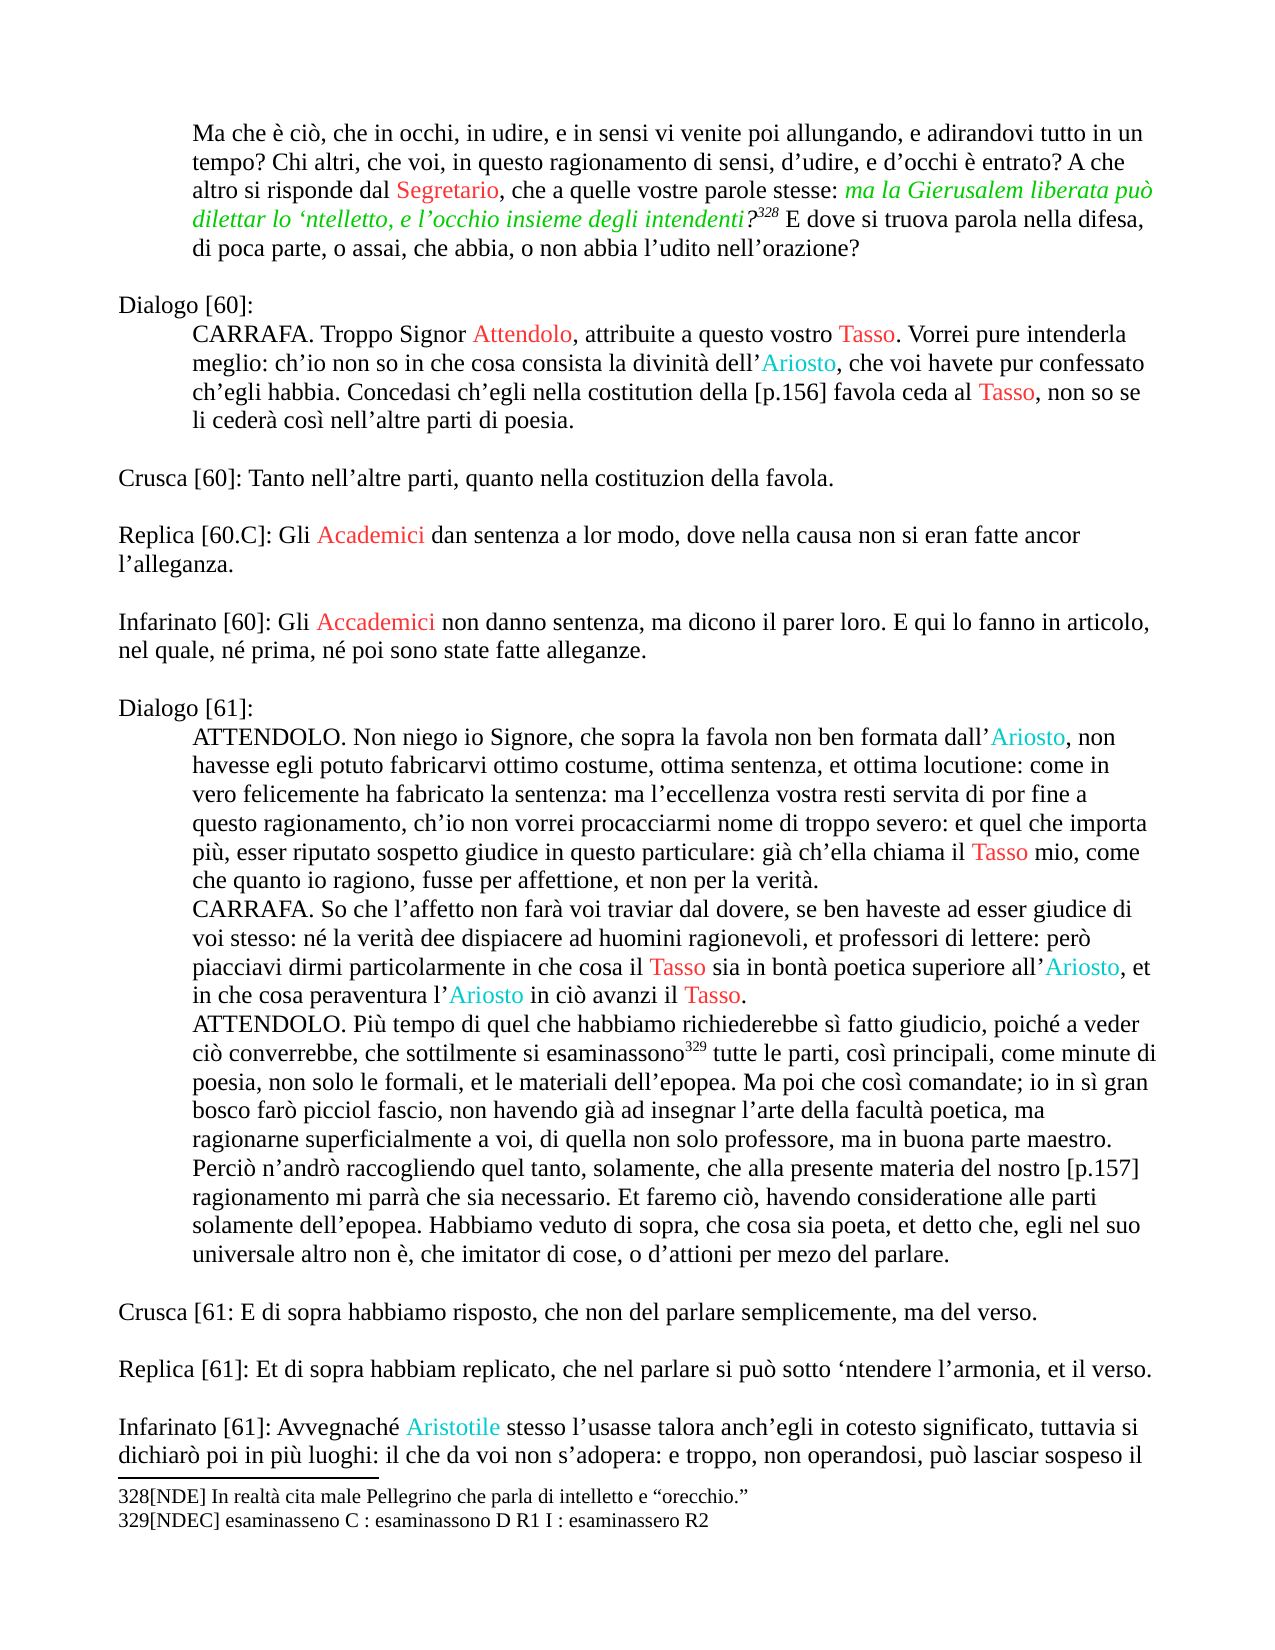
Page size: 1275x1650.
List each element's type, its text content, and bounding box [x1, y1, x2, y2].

text CARRAFA. So che l’affetto non farà voi traviar dal dovere, se ben haveste ad esser giudice di voi stesso: né la verità dee dispiacere ad huomini ragionevoli, et professori di lettere: però piacciavi dirmi particolarmente in che cosa il Tasso sia in bontà poetica superiore all’Ariosto, et in che cosa peraventura l’Ariosto in ciò avanzi il Tasso. [192, 894, 1157, 1009]
text Replica [60.C]: Gli Academici dan sentenza a lor modo, dove nella causa non si eran fatte ancor l’alleganza. [118, 521, 1157, 578]
text ATTENDOLO. Più tempo di quel che habbiamo richiederebbe sì fatto giudicio, poiché a veder ciò converrebbe, che sottilmente si esaminassono tutte le parti, così principali, come minute di poesia, non solo le formali, et le materiali dell’epopea. Ma poi che così comandate; io in sì gran bosco farò picciol fascio, non havendo già ad insegnar l’arte della facultà poetica, ma ragionarne superficialmente a voi, di quella non solo professore, ma in buona parte maestro. Perciò n’andrò raccogliendo quel tanto, solamente, che alla presente materia del nostro [p.157] ragionamento mi parrà che sia necessario. Et faremo ciò, havendo consideratione alle parti solamente dell’epopea. Habbiamo veduto di sopra, che cosa sia poeta, et detto che, egli nel suo universale altro non è, che imitator di cose, o d’attioni per mezo del parlare. [192, 1009, 1157, 1268]
text ATTENDOLO. Non niego io Signore, che sopra la favola non ben formata dall’Ariosto, non havesse egli potuto fabricarvi ottimo costume, ottima sentenza, et ottima locutione: come in vero felicemente ha fabricato la sentenza: ma l’eccellenza vostra resti servita di por fine a questo ragionamento, ch’io non vorrei procacciarmi nome di troppo severo: et quel che importa più, esser riputato sospetto giudice in questo particulare: già ch’ella chiama il Tasso mio, come che quanto io ragiono, fusse per affettione, et non per la verità. [192, 722, 1157, 894]
text Crusca [61: E di sopra habbiamo risposto, che non del parlare semplicemente, ma del verso. [118, 1297, 1157, 1326]
text Crusca [60]: Tanto nell’altre parti, quanto nella costituzion della favola. [118, 463, 1157, 492]
text Replica [61]: Et di sopra habbiam replicato, che nel parlare si può sotto ‘ntendere l’armonia, et il verso. [118, 1354, 1157, 1383]
text CARRAFA. Troppo Signor Attendolo, attribuite a questo vostro Tasso. Vorrei pure intenderla meglio: ch’io non so in che cosa consista la divinità dell’Ariosto, che voi havete pur confessato ch’egli habbia. Concedasi ch’egli nella costitution della [p.156] favola ceda al Tasso, non so se li cederà così nell’altre parti di poesia. [192, 319, 1157, 434]
text [NDEC] esaminasseno C : esaminassono D R1 I : esaminassero R2 [118, 1508, 1157, 1532]
text Ma che è ciò, che in occhi, in udire, e in sensi vi venite poi allungando, e adirandovi tutto in un tempo? Chi altri, che voi, in questo ragionamento di sensi, d’udire, e d’occhi è entrato? A che altro si risponde dal Segretario, che a quelle vostre parole stesse: ma la Gierusalem liberata può dilettar lo ‘ntelletto, e l’occhio insieme degli intendenti? E dove si truova parola nella difesa, di poca parte, o assai, che abbia, o non abbia l’udito nell’orazione? [192, 118, 1157, 262]
text Dialogo [61]: [118, 693, 1157, 722]
text Infarinato [60]: Gli Accademici non danno sentenza, ma dicono il parer loro. E qui lo fanno in articolo, nel quale, né prima, né poi sono state fatte alleganze. [118, 607, 1157, 664]
text [NDE] In realtà cita male Pellegrino che parla di intelletto e “orecchio.” [118, 1484, 1157, 1508]
text Infarinato [61]: Avvegnaché Aristotile stesso l’usasse talora anch’egli in cotesto significato, tuttavia si dichiarò poi in più luoghi: il che da voi non s’adopera: e troppo, non operandosi, può lasciar sospeso il [118, 1412, 1157, 1469]
text Dialogo [60]: [118, 291, 1157, 319]
